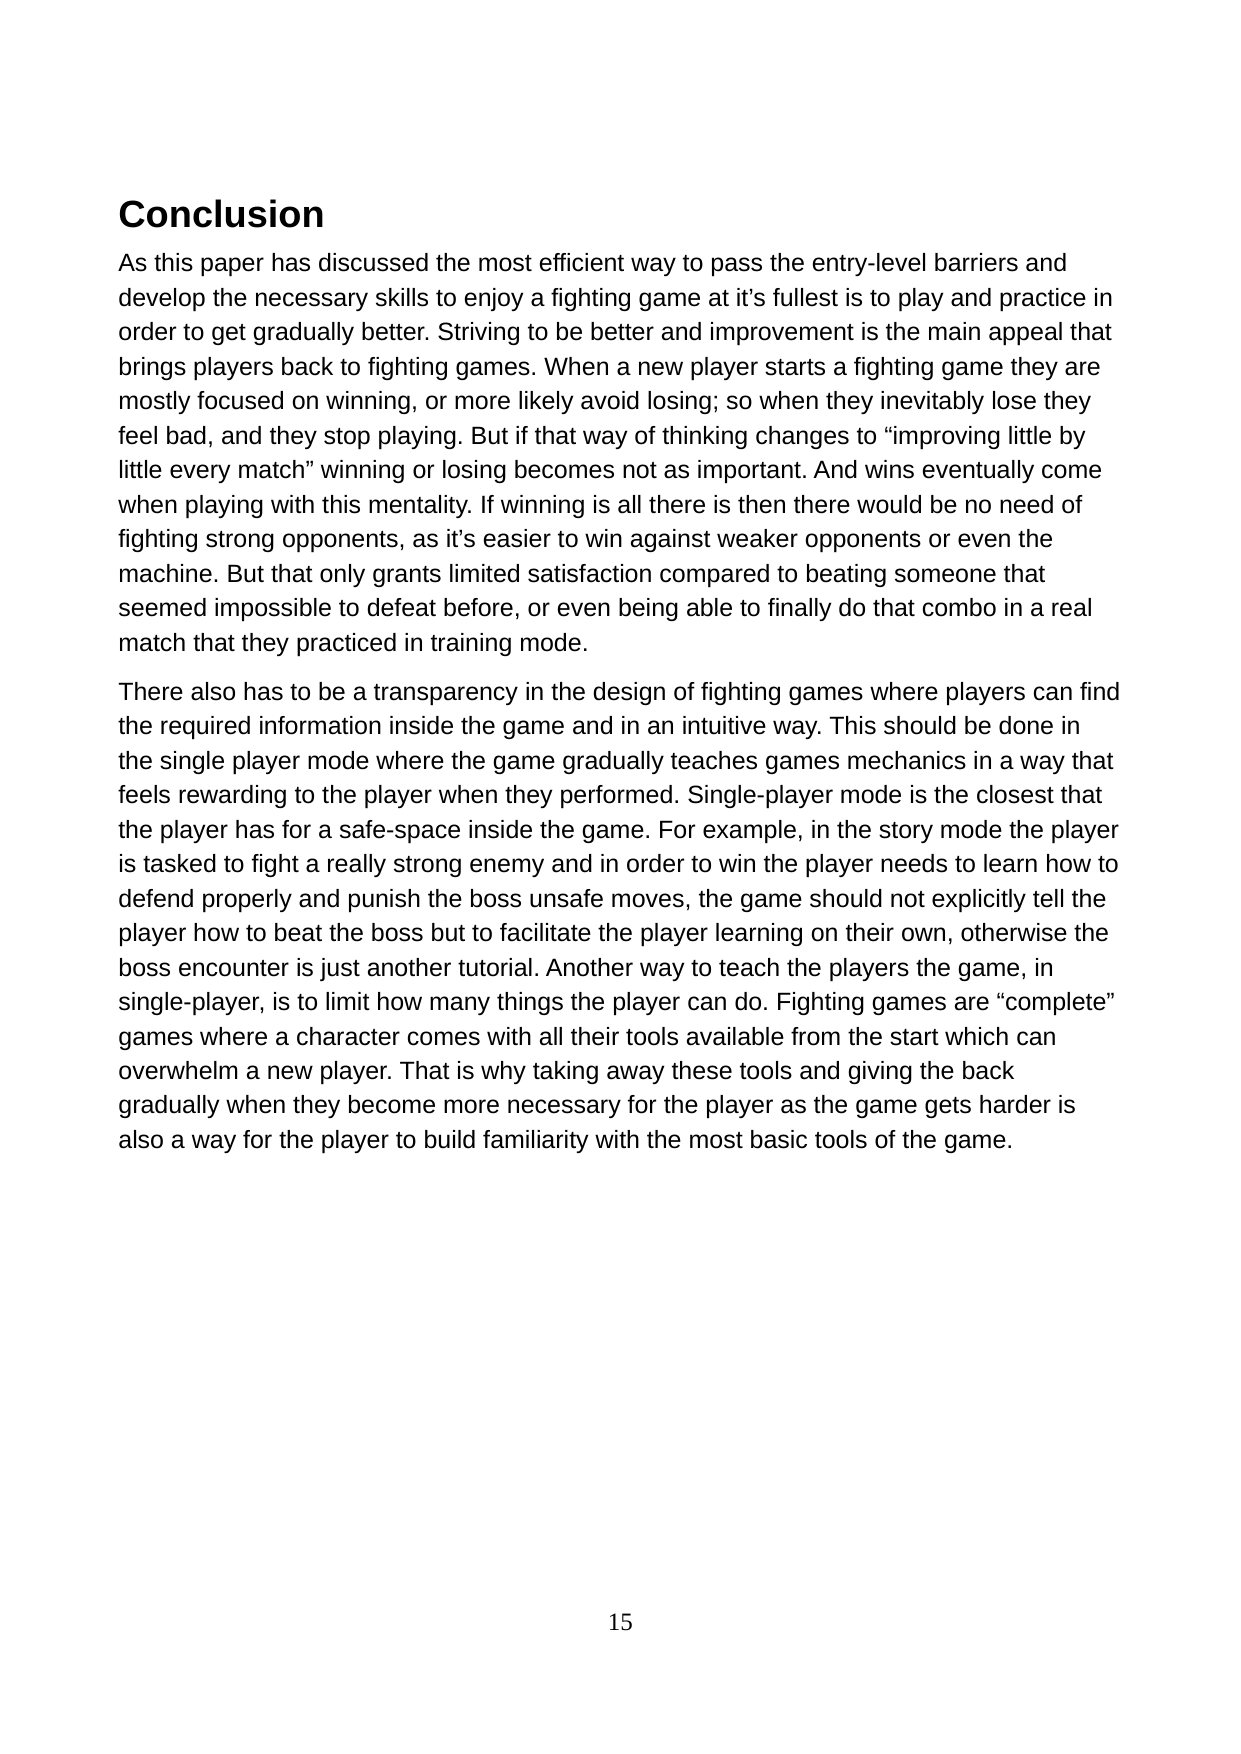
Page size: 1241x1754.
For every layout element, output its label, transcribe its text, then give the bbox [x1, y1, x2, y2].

text As this paper has discussed the most efficient way to pass the entry-level barriers and develop the necessary skills to enjoy a fighting game at it’s fullest is to play and practice in order to get gradually better. Striving to be better and improvement is the main appeal that brings players back to fighting games. When a new player starts a fighting game they are mostly focused on winning, or more likely avoid losing; so when they inevitably lose they feel bad, and they stop playing. But if that way of thinking changes to “improving little by little every match” winning or losing becomes not as important. And wins eventually come when playing with this mentality. If winning is all there is then there would be no need of fighting strong opponents, as it’s easier to win against weaker opponents or even the machine. But that only grants limited satisfaction compared to beating someone that seemed impossible to defeat before, or even being able to finally do that combo in a real match that they practiced in training mode. [118, 248, 1122, 656]
subtitle Conclusion [118, 192, 1122, 236]
text There also has to be a transparency in the design of fighting games where players can find the required information inside the game and in an intuitive way. This should be done in the single player mode where the game gradually teaches games mechanics in a way that feels rewarding to the player when they performed. Single-player mode is the closest that the player has for a safe-space inside the game. For example, in the story mode the player is tasked to fight a really strong enemy and in order to win the player needs to learn how to defend properly and punish the boss unsafe moves, the game should not explicitly tell the player how to beat the boss but to facilitate the player learning on their own, otherwise the boss encounter is just another tutorial. Another way to teach the players the game, in single-player, is to limit how many things the player can do. Fighting games are “complete” games where a character comes with all their tools available from the start which can overwhelm a new player. That is why taking away these tools and giving the back gradually when they become more necessary for the player as the game gets harder is also a way for the player to build familiarity with the most basic tools of the game. [118, 677, 1122, 1154]
